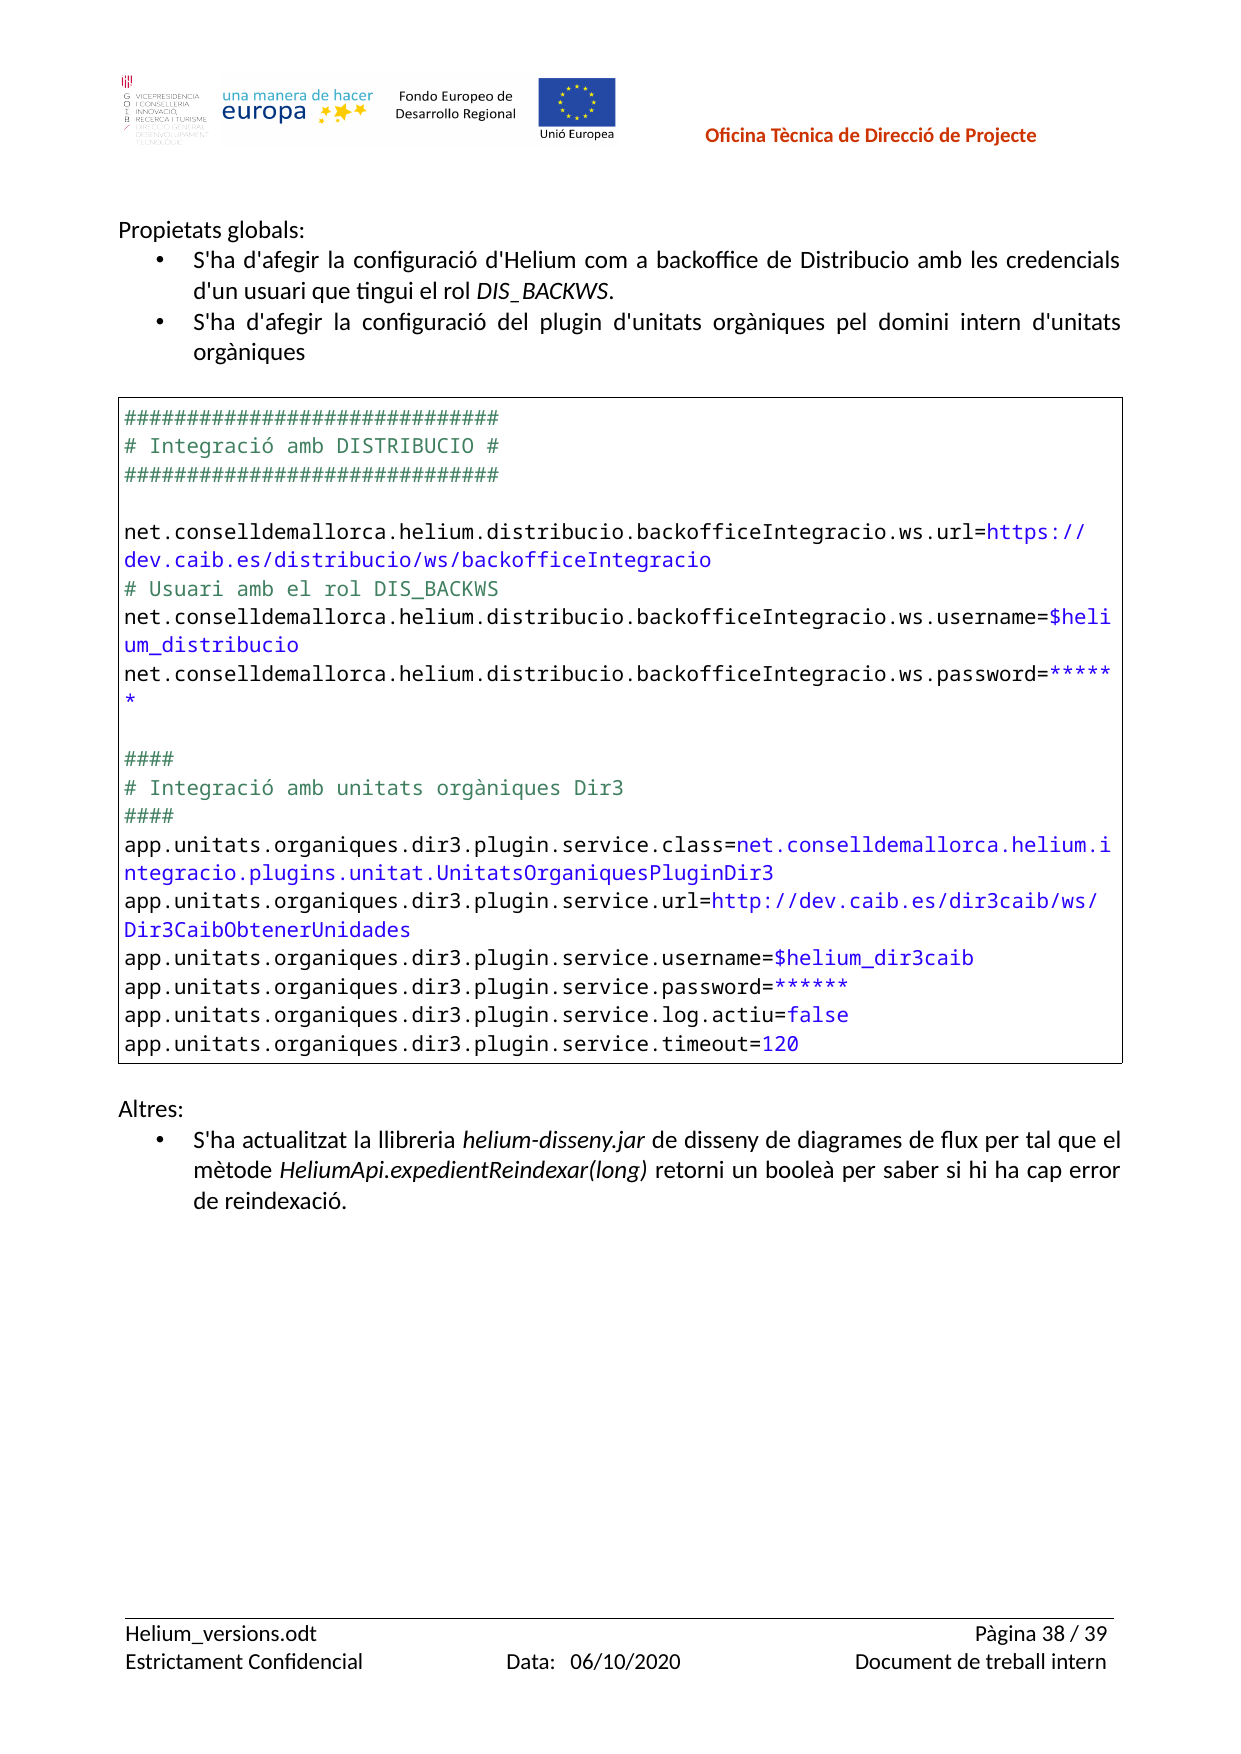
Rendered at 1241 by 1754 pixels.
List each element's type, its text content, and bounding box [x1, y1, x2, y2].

list S'ha d'afegir la configuració d'Helium com a backoffice de Distribucio amb les credencials d'un usuari que tingui el rol DIS_BACKWS. [156, 245, 1122, 306]
text Propietats globals: [118, 214, 1122, 245]
list S'ha actualitzat la llibreria helium-disseny.jar de disseny de diagrames de flux per tal que el mètode HeliumApi.expedientReindexar(long) retorni un booleà per saber si hi ha cap error de reindexació. [156, 1124, 1122, 1216]
list S'ha d'afegir la configuració del plugin d'unitats orgàniques pel domini intern d'unitats orgàniques [156, 306, 1122, 367]
text Altres: [118, 1093, 1122, 1124]
table_header ############################## # Integració amb DISTRIBUCIO # ############################## net.conselldemallorca.helium.distribucio.backofficeIntegracio.ws.url=https://dev.caib.es/distribucio/ws/backofficeIntegracio # Usuari amb el rol DIS_BACKWS net.conselldemallorca.helium.distribucio.backofficeIntegracio.ws.username=$helium_distribucio net.conselldemallorca.helium.distribucio.backofficeIntegracio.ws.password=****** #### # Integració amb unitats orgàniques Dir3 #### app.unitats.organiques.dir3.plugin.service.class=net.conselldemallorca.helium.integracio.plugins.unitat.UnitatsOrganiquesPluginDir3 app.unitats.organiques.dir3.plugin.service.url=http://dev.caib.es/dir3caib/ws/Dir3CaibObtenerUnidades app.unitats.organiques.dir3.plugin.service.username=$helium_dir3caib app.unitats.organiques.dir3.plugin.service.password=****** app.unitats.organiques.dir3.plugin.service.log.actiu=false app.unitats.organiques.dir3.plugin.service.timeout=120 [119, 398, 1122, 1063]
picture [219, 73, 621, 147]
picture [118, 73, 213, 147]
